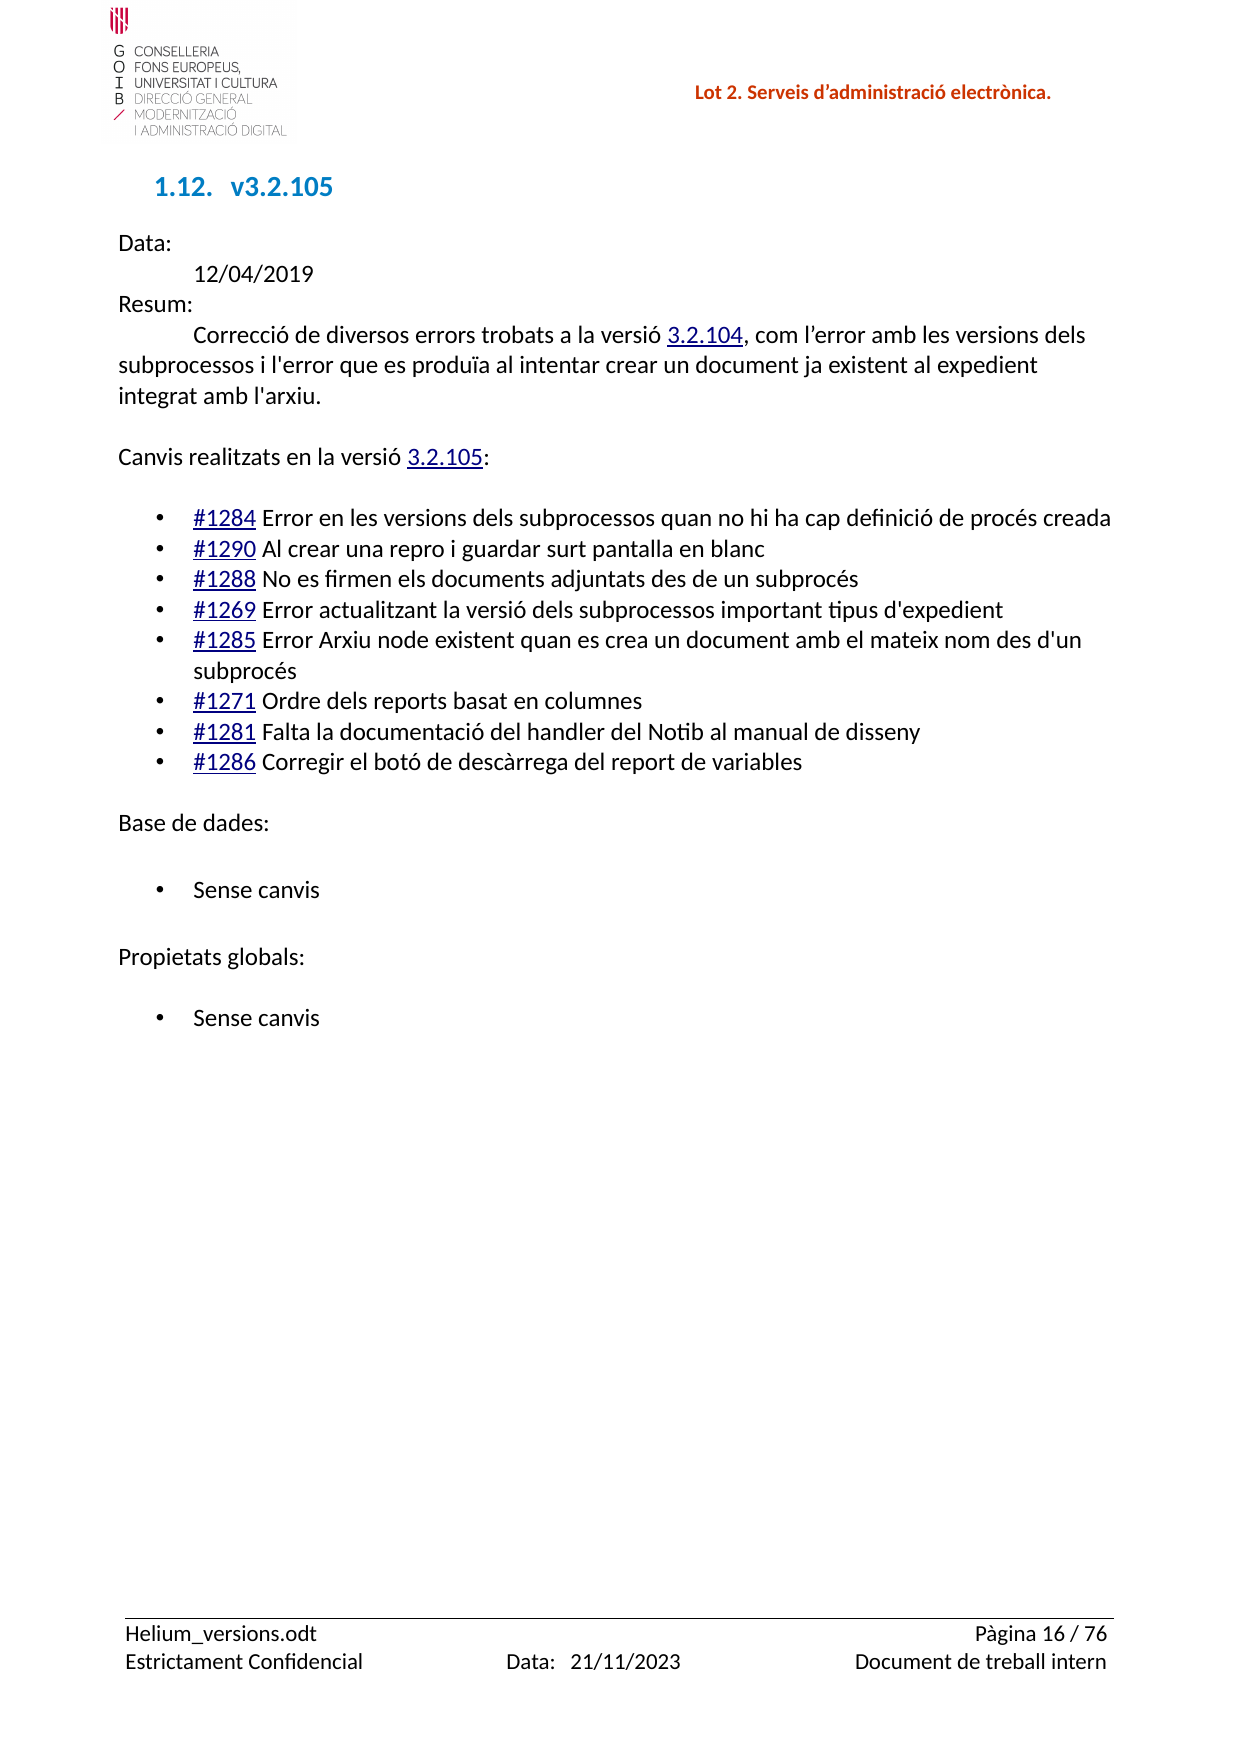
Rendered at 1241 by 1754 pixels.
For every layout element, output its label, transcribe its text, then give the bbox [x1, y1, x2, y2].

list #1288 No es firmen els documents adjuntats des de un subprocés [156, 563, 1122, 594]
list Sense canvis [156, 1002, 1122, 1033]
list Sense canvis [156, 874, 1122, 905]
text 12/04/2019 [118, 258, 1122, 289]
list #1286 Corregir el botó de descàrrega del report de variables [156, 746, 1122, 777]
text Resum: [118, 289, 1122, 319]
text Propietats globals: [118, 941, 1122, 972]
list #1281 Falta la documentació del handler del Notib al manual de disseny [156, 716, 1122, 746]
list #1290 Al crear una repro i guardar surt pantalla en blanc [156, 533, 1122, 563]
list #1284 Error en les versions dels subprocessos quan no hi ha cap definició de procés creada [156, 502, 1122, 533]
text Data: [118, 228, 1122, 258]
subtitle v3.2.105 [153, 168, 1122, 204]
list #1269 Error actualitzant la versió dels subprocessos important tipus d'expedient [156, 594, 1122, 624]
text Canvis realitzats en la versió 3.2.105: [118, 441, 1122, 472]
list #1285 Error Arxiu node existent quan es crea un document amb el mateix nom des d'un subprocés [156, 624, 1122, 685]
text Correcció de diversos errors trobats a la versió 3.2.104, com l’error amb les versions dels subprocessos i l'error que es produïa al intentar crear un document ja existent al expedient integrat amb l'arxiu. [118, 319, 1122, 411]
picture [100, 0, 297, 144]
list #1271 Ordre dels reports basat en columnes [156, 685, 1122, 716]
text Base de dades: [118, 807, 1122, 838]
